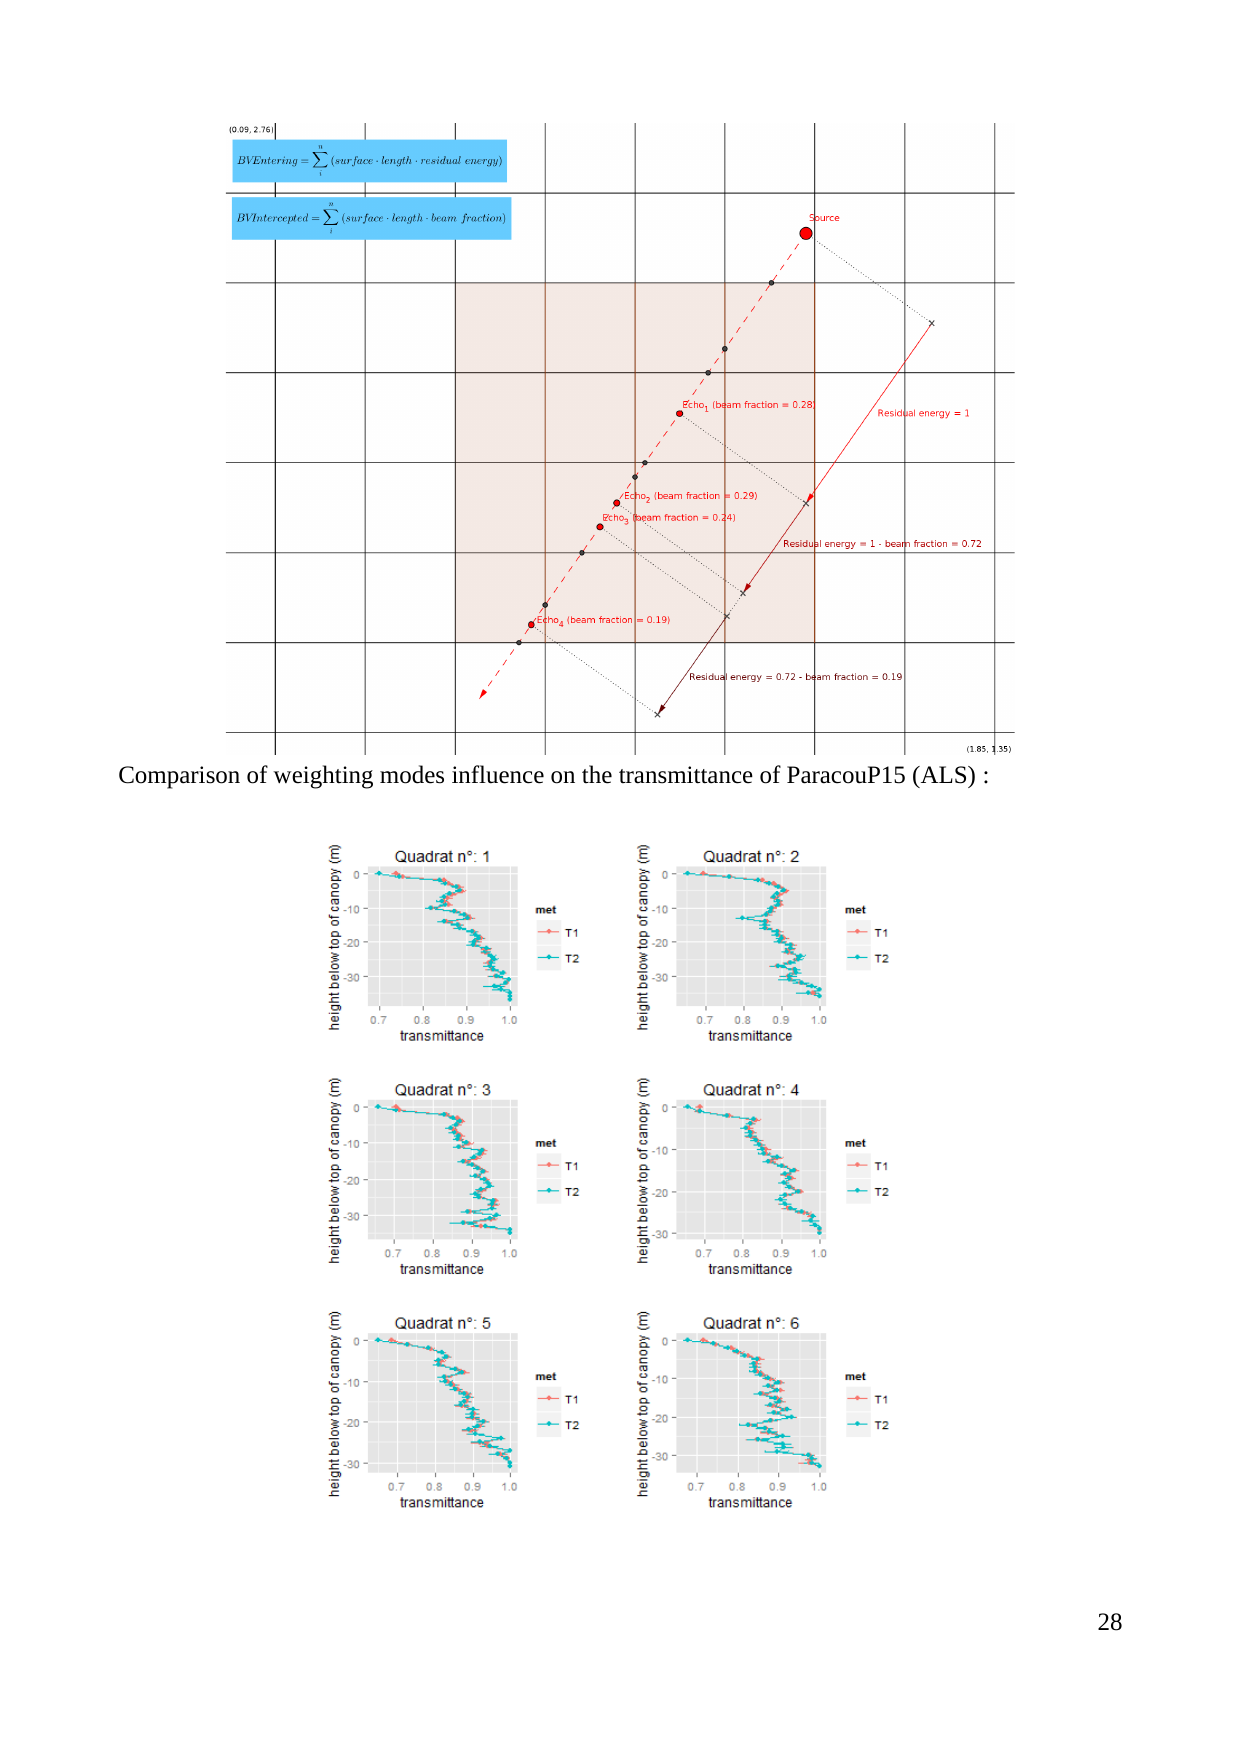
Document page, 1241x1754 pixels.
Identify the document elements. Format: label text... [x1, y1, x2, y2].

picture [225, 123, 1015, 755]
picture [311, 823, 929, 1523]
table_header [118, 118, 1122, 761]
table_header [118, 818, 1122, 1529]
text Comparison of weighting modes influence on the transmittance of ParacouP15 (ALS) : [118, 761, 1122, 789]
